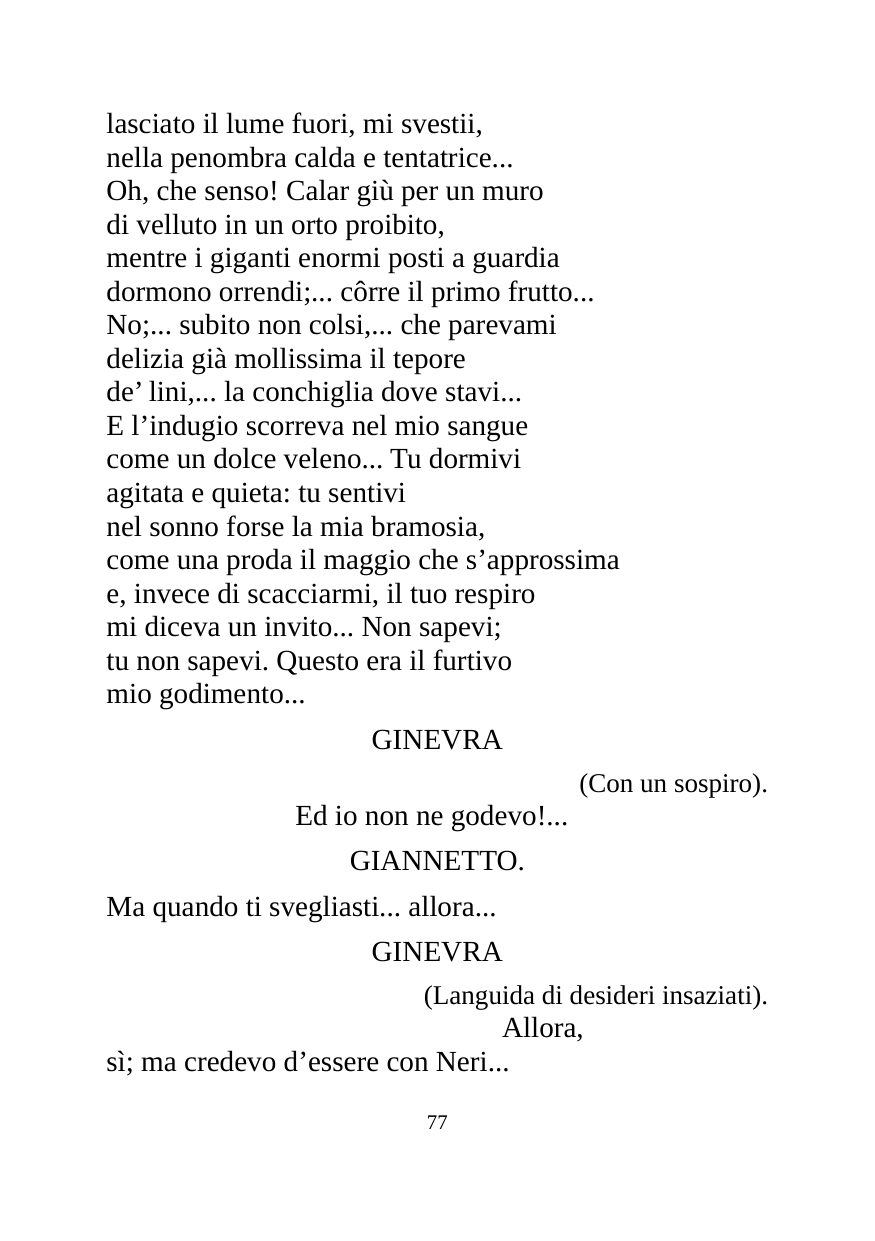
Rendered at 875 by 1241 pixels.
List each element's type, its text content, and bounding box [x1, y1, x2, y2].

text lasciato il lume fuori, mi svestii, nella penombra calda e tentatrice... Oh, che senso! Calar giù per un muro di velluto in un orto proibito, mentre i giganti enormi posti a guardia dormono orrendi;... côrre il primo frutto... No;... subito non colsi,... che parevami delizia già mollissima il tepore de’ lini,... la conchiglia dove stavi... E l’indugio scorreva nel mio sangue come un dolce veleno... Tu dormivi agitata e quieta: tu sentivi nel sonno forse la mia bramosia, come una proda il maggio che s’approssima e, invece di scacciarmi, il tuo respiro mi diceva un invito... Non sapevi; tu non sapevi. Questo era il furtivo mio godimento... [106, 106, 768, 710]
text (Languida di desideri insaziati). [77, 979, 768, 1011]
text Ed io non ne godevo!... [106, 798, 768, 832]
text Ma quando ti svegliasti... allora... [106, 889, 768, 922]
text GIANNETTO. [106, 843, 768, 877]
text (Con un sospiro). [77, 767, 768, 798]
text Allora, sì; ma credevo d’essere con Neri... [106, 1011, 768, 1078]
text GINEVRA [106, 722, 768, 755]
text GINEVRA [106, 934, 768, 968]
